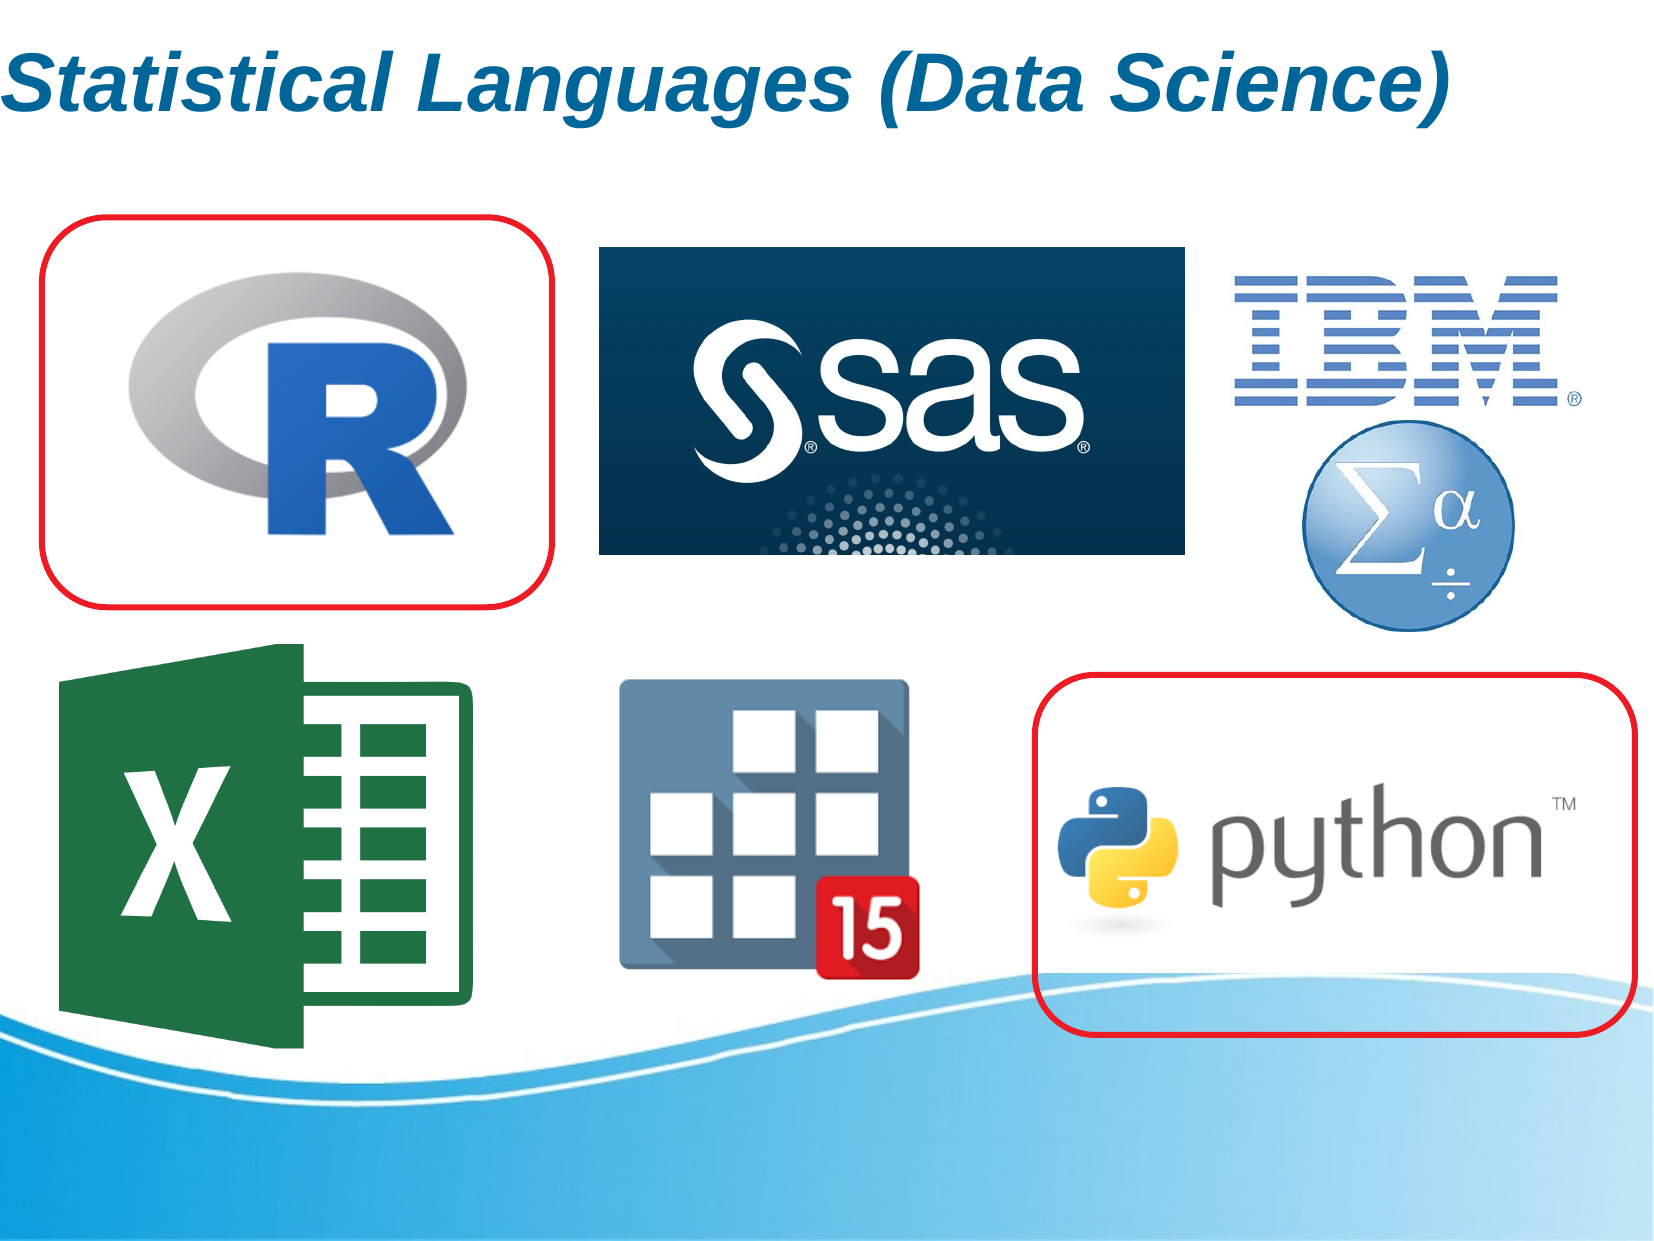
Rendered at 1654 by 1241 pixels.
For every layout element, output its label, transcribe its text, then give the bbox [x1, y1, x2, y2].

picture [85, 1053, 95, 1059]
picture [0, 644, 1654, 1241]
picture [599, 311, 1185, 555]
picture [599, 247, 1185, 301]
text_box [1034, 674, 1635, 1035]
title Statistical Languages (Data Science) [0, 4, 1501, 161]
picture [1230, 272, 1584, 632]
text_box [41, 217, 552, 608]
